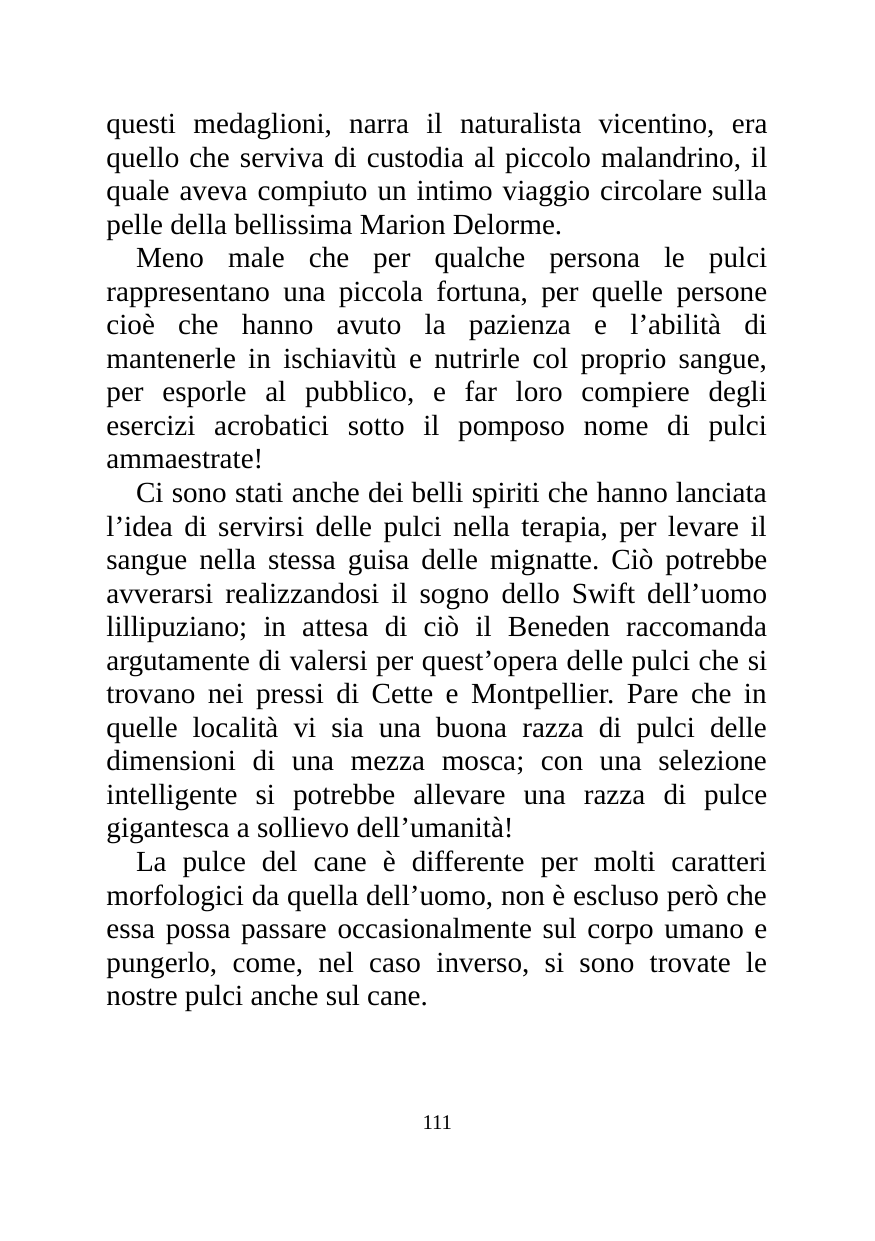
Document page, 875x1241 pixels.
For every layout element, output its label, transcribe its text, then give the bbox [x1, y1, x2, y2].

text Meno male che per qualche persona le pulci rappresentano una piccola fortuna, per quelle persone cioè che hanno avuto la pazienza e l’abilità di mantenerle in ischiavitù e nutrirle col proprio sangue, per esporle al pubblico, e far loro compiere degli esercizi acrobatici sotto il pomposo nome di pulci ammaestrate! [106, 240, 768, 475]
text questi medaglioni, narra il naturalista vicentino, era quello che serviva di custodia al piccolo malandrino, il quale aveva compiuto un intimo viaggio circolare sulla pelle della bellissima Marion Delorme. [106, 106, 768, 240]
text La pulce del cane è differente per molti caratteri morfologici da quella dell’uomo, non è escluso però che essa possa passare occasionalmente sul corpo umano e pungerlo, come, nel caso inverso, si sono trovate le nostre pulci anche sul cane. [106, 844, 768, 1012]
text Ci sono stati anche dei belli spiriti che hanno lanciata l’idea di servirsi delle pulci nella terapia, per levare il sangue nella stessa guisa delle mignatte. Ciò potrebbe avverarsi realizzandosi il sogno dello Swift dell’uomo lillipuziano; in attesa di ciò il Beneden raccomanda argutamente di valersi per quest’opera delle pulci che si trovano nei pressi di Cette e Montpellier. Pare che in quelle località vi sia una buona razza di pulci delle dimensioni di una mezza mosca; con una selezione intelligente si potrebbe allevare una razza di pulce gigantesca a sollievo dell’umanità! [106, 475, 768, 844]
